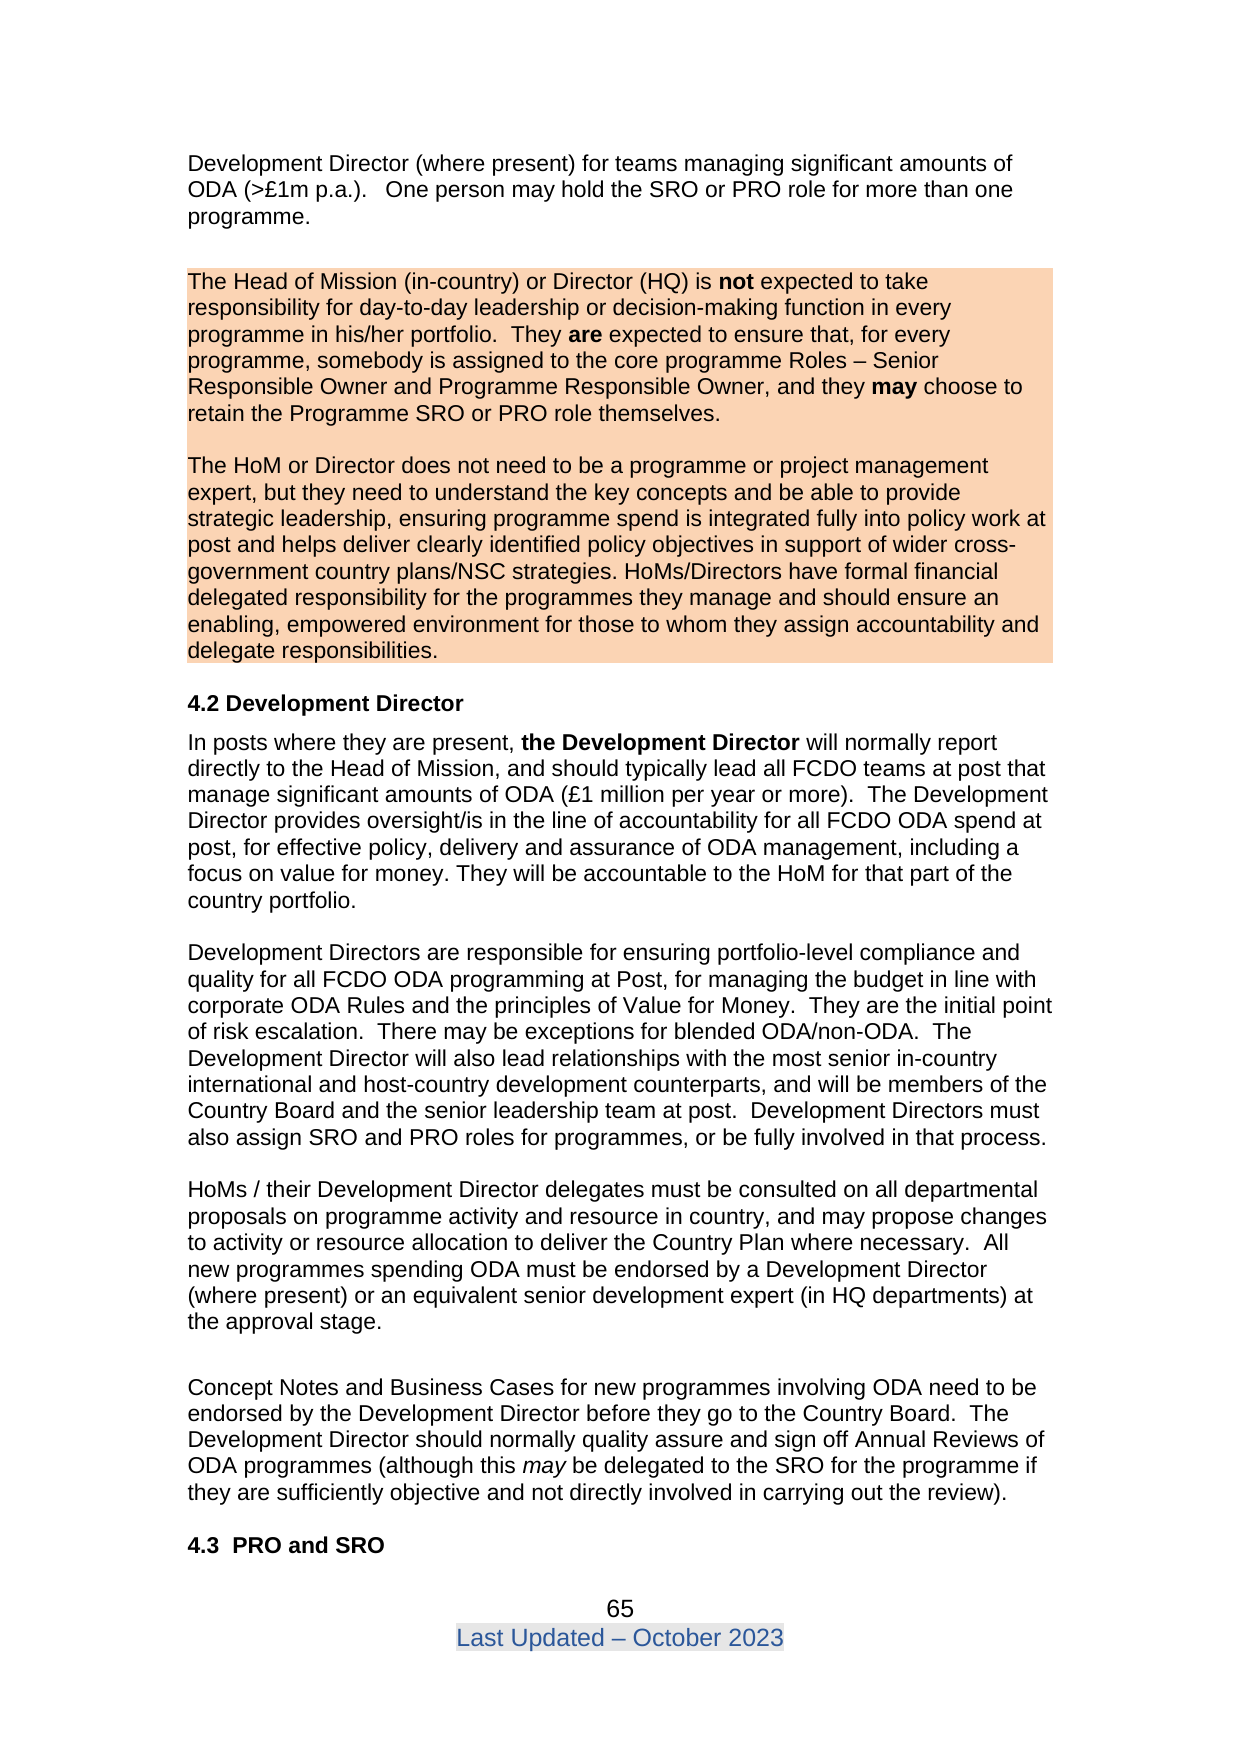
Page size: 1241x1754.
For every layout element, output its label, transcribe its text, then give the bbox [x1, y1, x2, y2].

text HoMs / their Development Director delegates must be consulted on all departmental proposals on programme activity and resource in country, and may propose changes to activity or resource allocation to deliver the Country Plan where necessary. All new programmes spending ODA must be endorsed by a Development Director (where present) or an equivalent senior development expert (in HQ departments) at the approval stage. [187, 1176, 1053, 1334]
text The Head of Mission (in-country) or Director (HQ) is not expected to take responsibility for day-to-day leadership or decision-making function in every programme in his/her portfolio. They are expected to ensure that, for every programme, somebody is assigned to the core programme Roles – Senior Responsible Owner and Programme Responsible Owner, and they may choose to retain the Programme SRO or PRO role themselves. [187, 268, 1053, 426]
text Development Director (where present) for teams managing significant amounts of ODA (>£1m p.a.). One person may hold the SRO or PRO role for more than one programme. [187, 150, 1053, 229]
text The HoM or Director does not need to be a programme or project management expert, but they need to understand the key concepts and be able to provide strategic leadership, ensuring programme spend is integrated fully into policy work at post and helps deliver clearly identified policy objectives in support of wider cross-government country plans/NSC strategies. HoMs/Directors have formal financial delegated responsibility for the programmes they manage and should ensure an enabling, empowered environment for those to whom they assign accountability and delegate responsibilities. [187, 452, 1053, 663]
text In posts where they are present, the Development Director will normally report directly to the Head of Mission, and should typically lead all FCDO teams at post that manage significant amounts of ODA (£1 million per year or more). The Development Director provides oversight/is in the line of accountability for all FCDO ODA spend at post, for effective policy, delivery and assurance of ODA management, including a focus on value for money. They will be accountable to the HoM for that part of the country portfolio. [187, 728, 1053, 913]
text Development Directors are responsible for ensuring portfolio-level compliance and quality for all FCDO ODA programming at Post, for managing the budget in line with corporate ODA Rules and the principles of Value for Money. They are the initial point of risk escalation. There may be exceptions for blended ODA/non-ODA. The Development Director will also lead relationships with the most senior in-country international and host-country development counterparts, and will be members of the Country Board and the senior leadership team at post. Development Directors must also assign SRO and PRO roles for programmes, or be fully involved in that process. [187, 939, 1053, 1150]
text Concept Notes and Business Cases for new programmes involving ODA need to be endorsed by the Development Director before they go to the Country Board. The Development Director should normally quality assure and sign off Annual Reviews of ODA programmes (although this may be delegated to the SRO for the programme if they are sufficiently objective and not directly involved in carrying out the review). [187, 1373, 1053, 1505]
list PRO and SRO [187, 1532, 1053, 1558]
text 4.2 Development Director [187, 689, 1053, 716]
